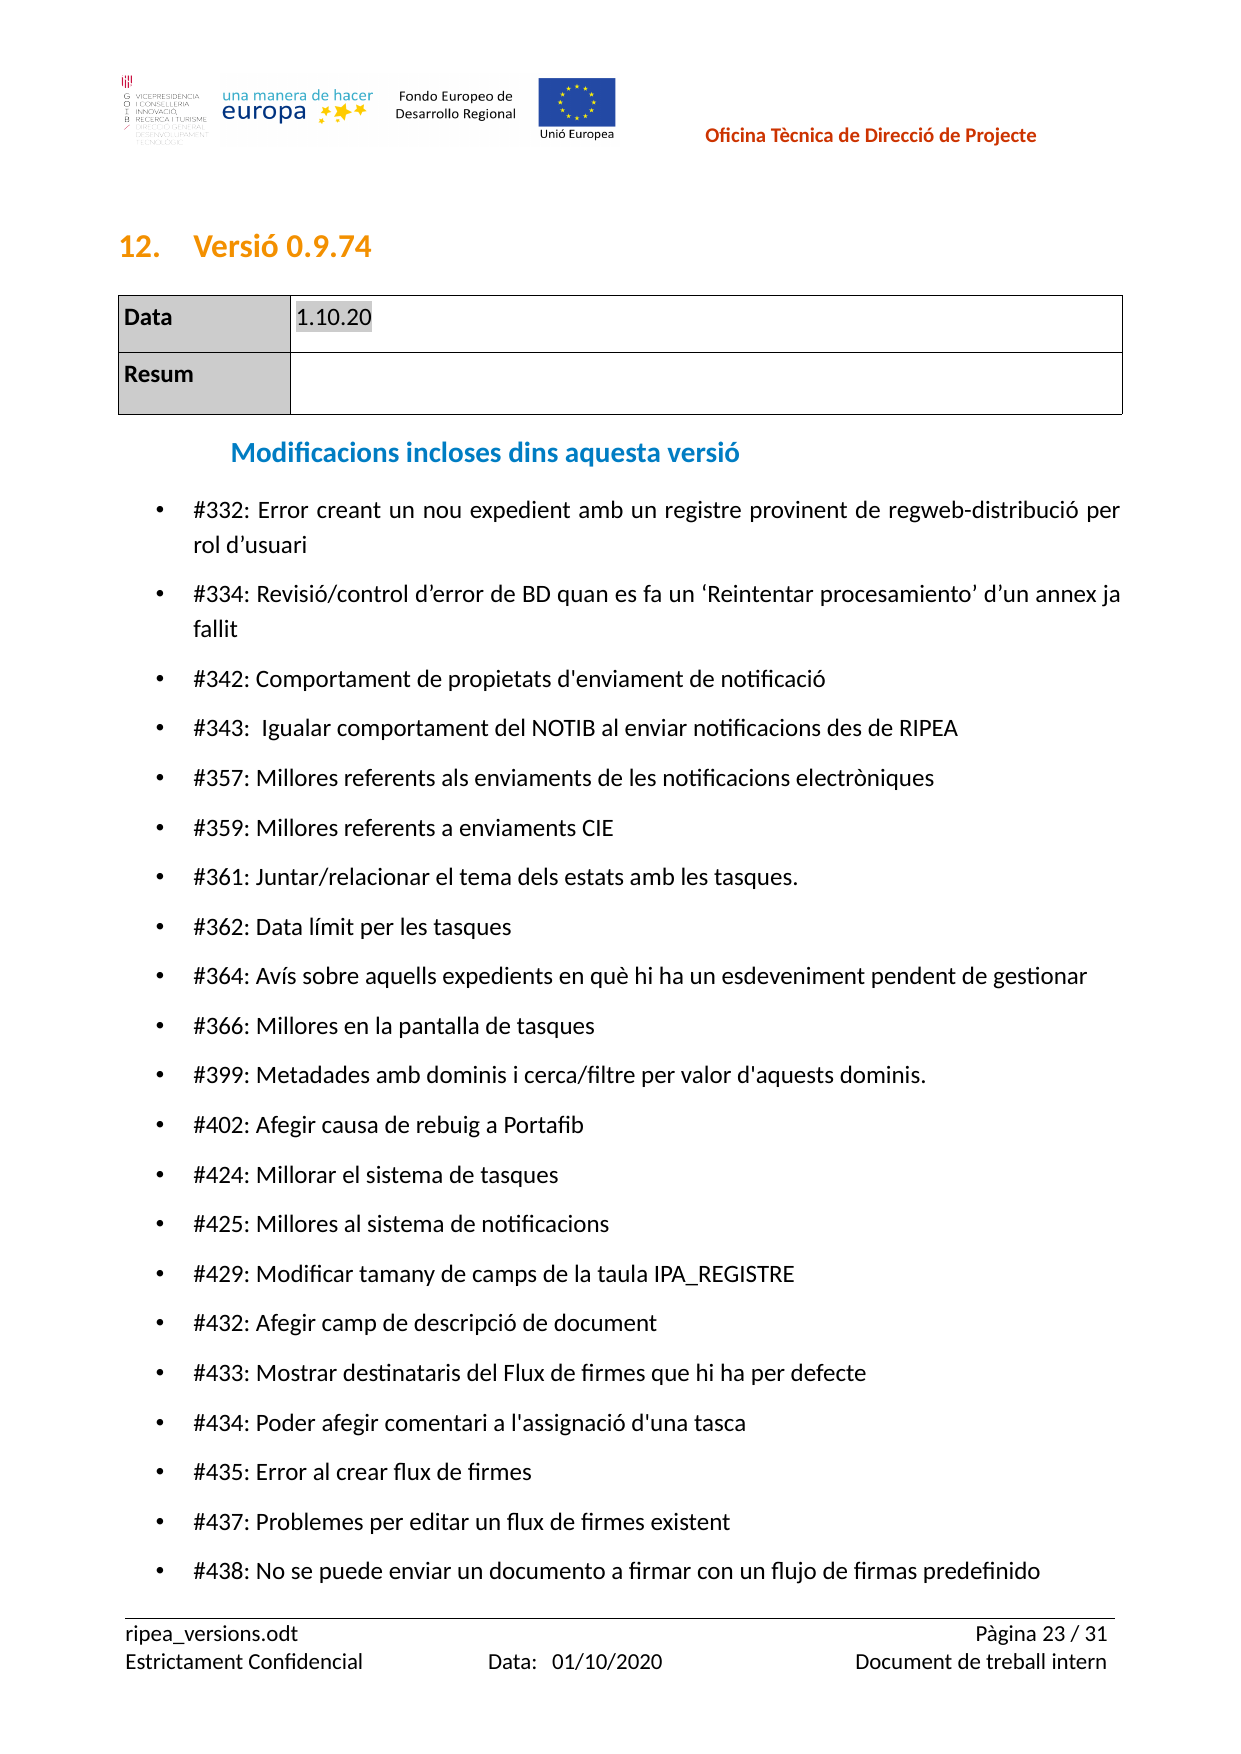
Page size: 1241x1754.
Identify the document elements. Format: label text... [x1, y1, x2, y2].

list #424: Millorar el sistema de tasques [156, 1159, 1122, 1189]
list #357: Millores referents als enviaments de les notificacions electròniques [156, 762, 1122, 793]
list #342: Comportament de propietats d'enviament de notificació [156, 663, 1122, 693]
list #432: Afegir camp de descripció de document [156, 1307, 1122, 1338]
list #334: Revisió/control d’error de BD quan es fa un ‘Reintentar procesamiento’ d’un annex ja fallit [156, 578, 1122, 644]
list #364: Avís sobre aquells expedients en què hi ha un esdeveniment pendent de gestionar [156, 960, 1122, 991]
list #402: Afegir causa de rebuig a Portafib [156, 1109, 1122, 1140]
list #435: Error al crear flux de firmes [156, 1456, 1122, 1487]
list #362: Data límit per les tasques [156, 911, 1122, 941]
table_header 1.10.20 [291, 296, 1122, 352]
list #429: Modificar tamany de camps de la taula IPA_REGISTRE [156, 1258, 1122, 1288]
list #434: Poder afegir comentari a l'assignació d'una tasca [156, 1407, 1122, 1437]
table_header Data [119, 296, 290, 352]
list #332: Error creant un nou expedient amb un registre provinent de regweb-distribució per rol d’usuari [156, 494, 1122, 559]
list #359: Millores referents a enviaments CIE [156, 812, 1122, 842]
list #399: Metadades amb dominis i cerca/filtre per valor d'aquests dominis. [156, 1059, 1122, 1090]
subtitle Modificacions incloses dins aquesta versió [153, 434, 1122, 470]
list #425: Millores al sistema de notificacions [156, 1208, 1122, 1239]
list #437: Problemes per editar un flux de firmes existent [156, 1506, 1122, 1536]
list #438: No se puede enviar un documento a firmar con un flujo de firmas predefinido [156, 1555, 1122, 1586]
picture [219, 73, 621, 147]
table_cell Resum [119, 353, 290, 414]
picture [118, 73, 213, 147]
list #366: Millores en la pantalla de tasques [156, 1010, 1122, 1041]
table_cell [291, 353, 1122, 414]
list #343: Igualar comportament del NOTIB al enviar notificacions des de RIPEA [156, 712, 1122, 743]
list #433: Mostrar destinataris del Flux de firmes que hi ha per defecte [156, 1357, 1122, 1388]
list #361: Juntar/relacionar el tema dels estats amb les tasques. [156, 861, 1122, 892]
subtitle Versió 0.9.74 [118, 225, 1122, 266]
